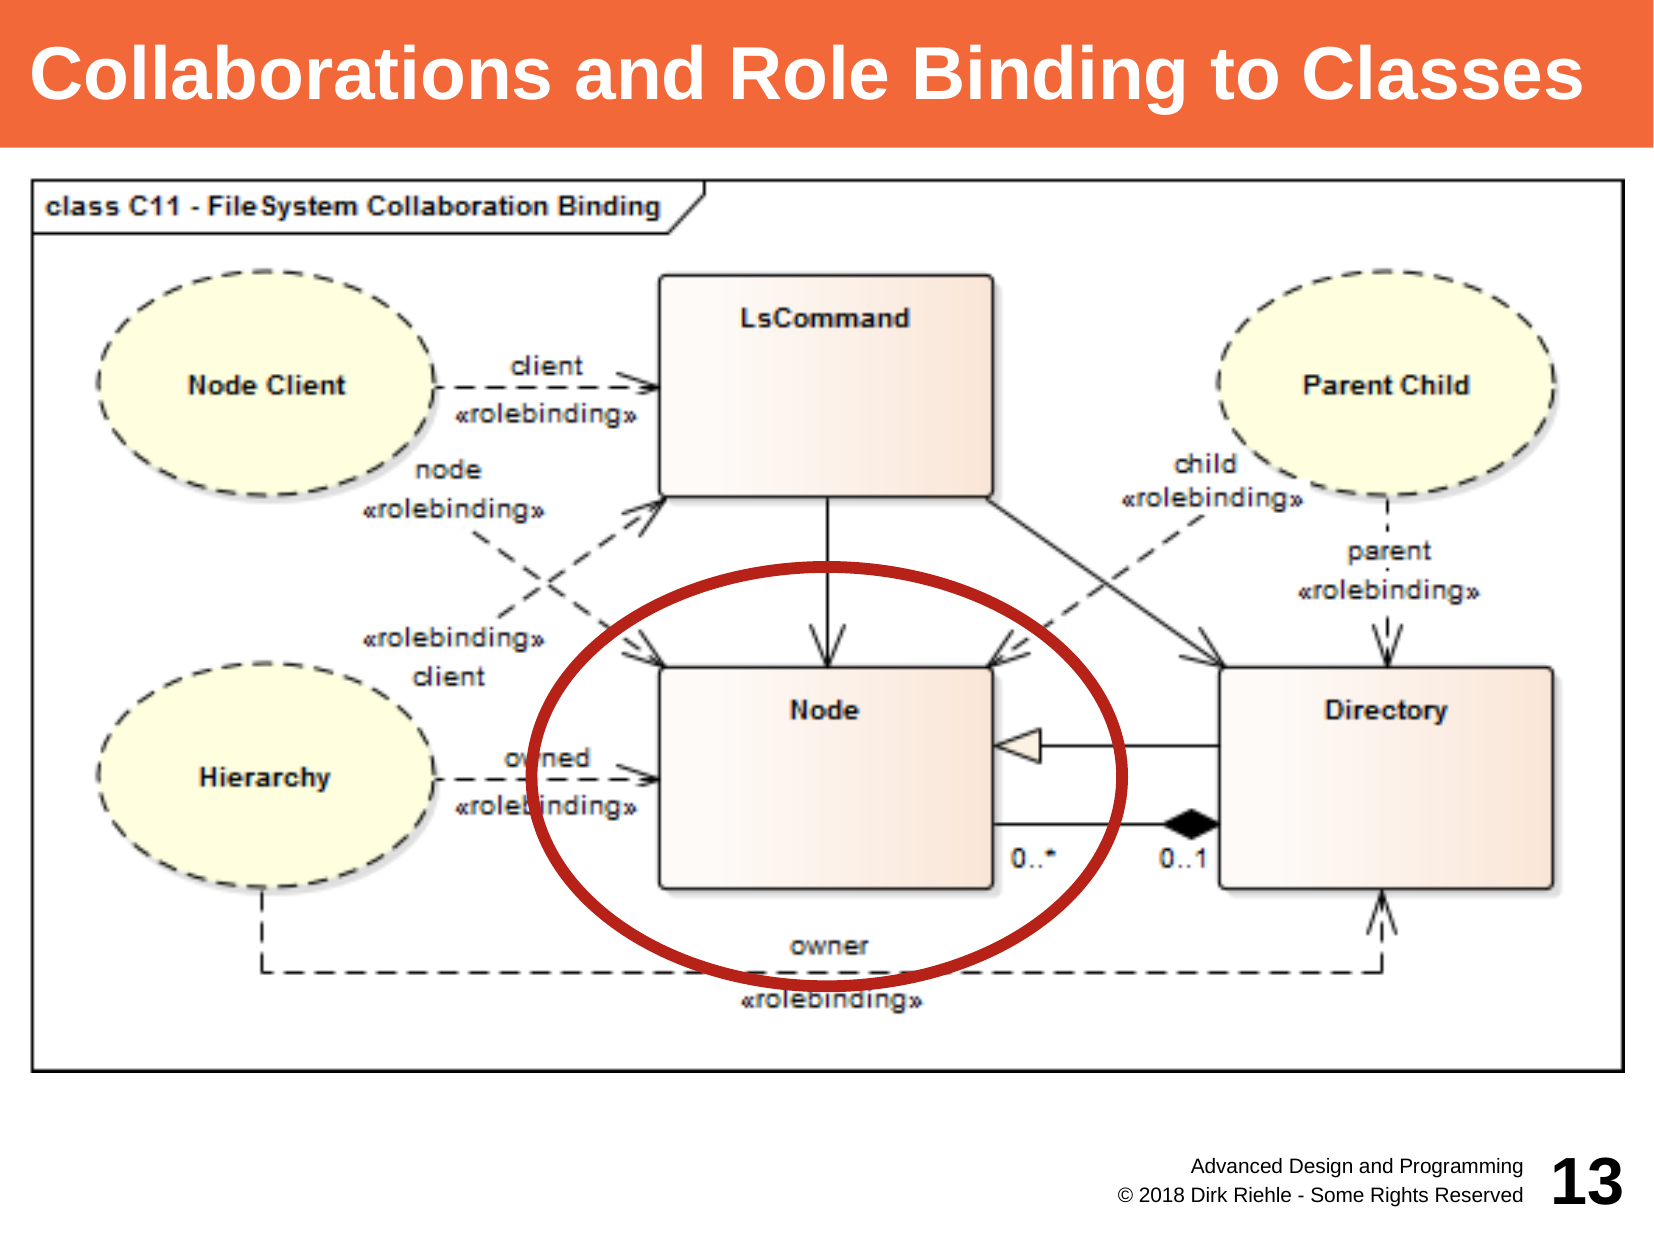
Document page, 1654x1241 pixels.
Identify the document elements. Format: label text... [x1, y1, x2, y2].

picture [29, 177, 1625, 1074]
title Collaborations and Role Binding to Classes [0, 0, 1654, 148]
